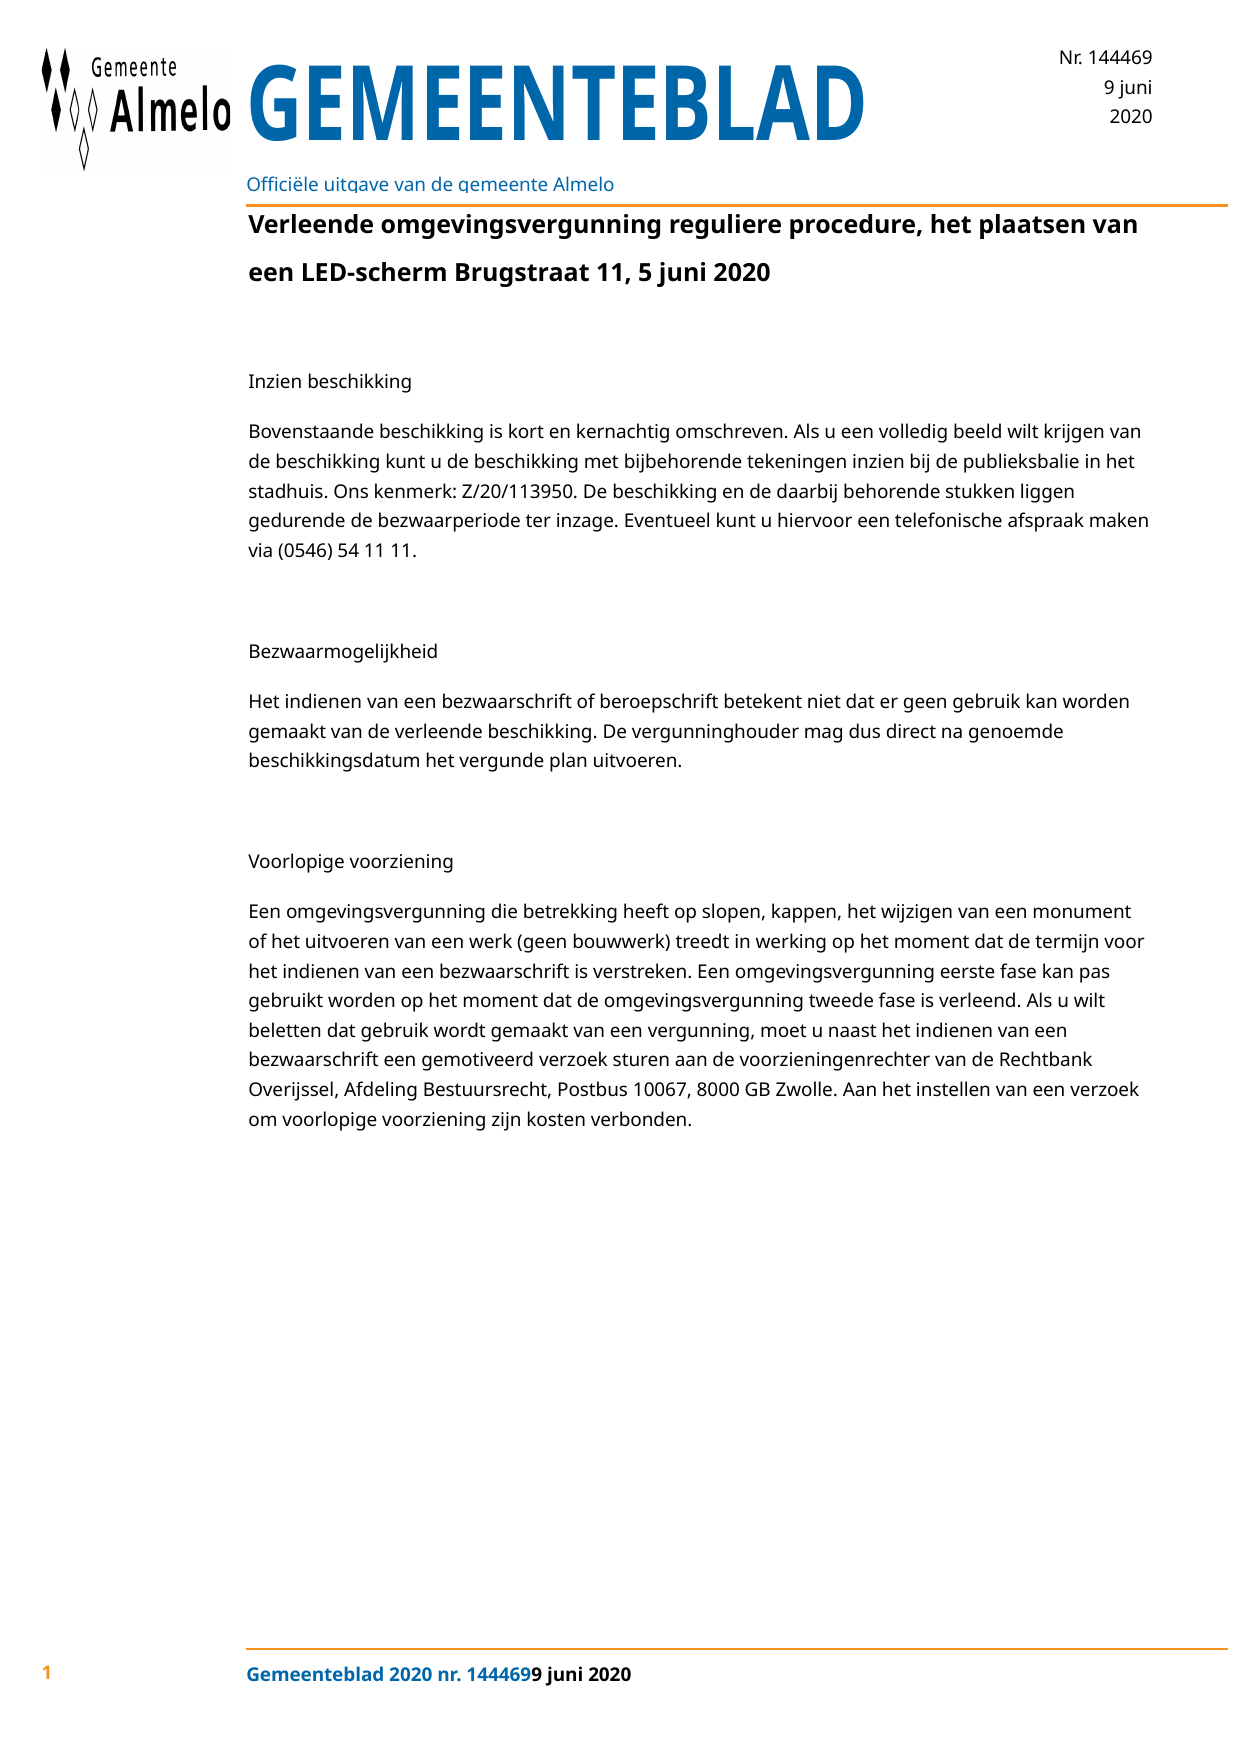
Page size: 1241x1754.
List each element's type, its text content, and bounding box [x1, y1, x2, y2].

text Verleende omgevingsvergunning reguliere procedure, het plaatsen van een LED-scherm Brugstraat 11, 5 juni 2020 [248, 207, 1152, 288]
text Inzien beschikking [248, 368, 1152, 394]
text Voorlopige voorziening [248, 848, 1152, 874]
text Een omgevingsvergunning die betrekking heeft op slopen, kappen, het wijzigen van een monument of het uitvoeren van een werk (geen bouwwerk) treedt in werking op het moment dat de termijn voor het indienen van een bezwaarschrift is verstreken. Een omgevingsvergunning eerste fase kan pas gebruikt worden op het moment dat de omgevingsvergunning tweede fase is verleend. Als u wilt beletten dat gebruik wordt gemaakt van een vergunning, moet u naast het indienen van een bezwaarschrift een gemotiveerd verzoek sturen aan de voorzieningenrechter van de Rechtbank Overijssel, Afdeling Bestuursrecht, Postbus 10067, 8000 GB Zwolle. Aan het instellen van een verzoek om voorlopige voorziening zijn kosten verbonden. [248, 899, 1152, 1132]
text Bovenstaande beschikking is kort en kernachtig omschreven. Als u een volledig beeld wilt krijgen van de beschikking kunt u de beschikking met bijbehorende tekeningen inzien bij de publieksbalie in het stadhuis. Ons kenmerk: Z/20/113950. De beschikking en de daarbij behorende stukken liggen gedurende de bezwaarperiode ter inzage. Eventueel kunt u hiervoor een telefonische afspraak maken via (0546) 54 11 11. [248, 419, 1152, 563]
text Het indienen van een bezwaarschrift of beroepschrift betekent niet dat er geen gebruik kan worden gemaakt van de verleende beschikking. De vergunninghouder mag dus direct na genoemde beschikkingsdatum het vergunde plan uitvoeren. [248, 688, 1152, 773]
text Bezwaarmogelijkheid [248, 638, 1152, 664]
picture [41, 47, 231, 172]
